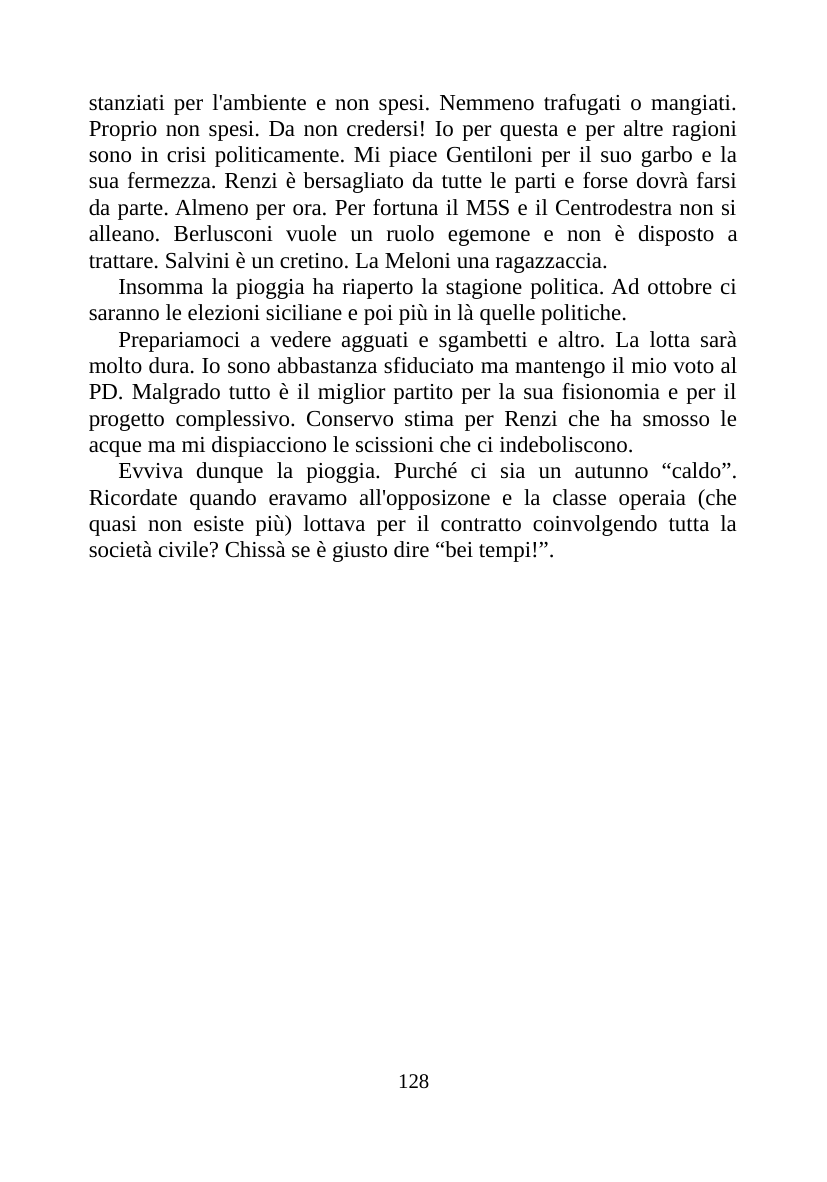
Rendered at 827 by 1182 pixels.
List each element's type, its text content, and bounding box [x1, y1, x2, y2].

text stanziati per l'ambiente e non spesi. Nemmeno trafugati o mangiati. Proprio non spesi. Da non credersi! Io per questa e per altre ragioni sono in crisi politicamente. Mi piace Gentiloni per il suo garbo e la sua fermezza. Renzi è bersagliato da tutte le parti e forse dovrà farsi da parte. Almeno per ora. Per fortuna il M5S e il Centrodestra non si alleano. Berlusconi vuole un ruolo egemone e non è disposto a trattare. Salvini è un cretino. La Meloni una ragazzaccia. [88, 88, 738, 273]
text Insomma la pioggia ha riaperto la stagione politica. Ad ottobre ci saranno le elezioni siciliane e poi più in là quelle politiche. [88, 273, 738, 326]
text Prepariamoci a vedere agguati e sgambetti e altro. La lotta sarà molto dura. Io sono abbastanza sfiduciato ma mantengo il mio voto al PD. Malgrado tutto è il miglior partito per la sua fisionomia e per il progetto complessivo. Conservo stima per Renzi che ha smosso le acque ma mi dispiacciono le scissioni che ci indeboliscono. [88, 326, 738, 457]
text Evviva dunque la pioggia. Purché ci sia un autunno “caldo”. Ricordate quando eravamo all'opposizone e la classe operaia (che quasi non esiste più) lottava per il contratto coinvolgendo tutta la società civile? Chissà se è giusto dire “bei tempi!”. [88, 457, 738, 563]
